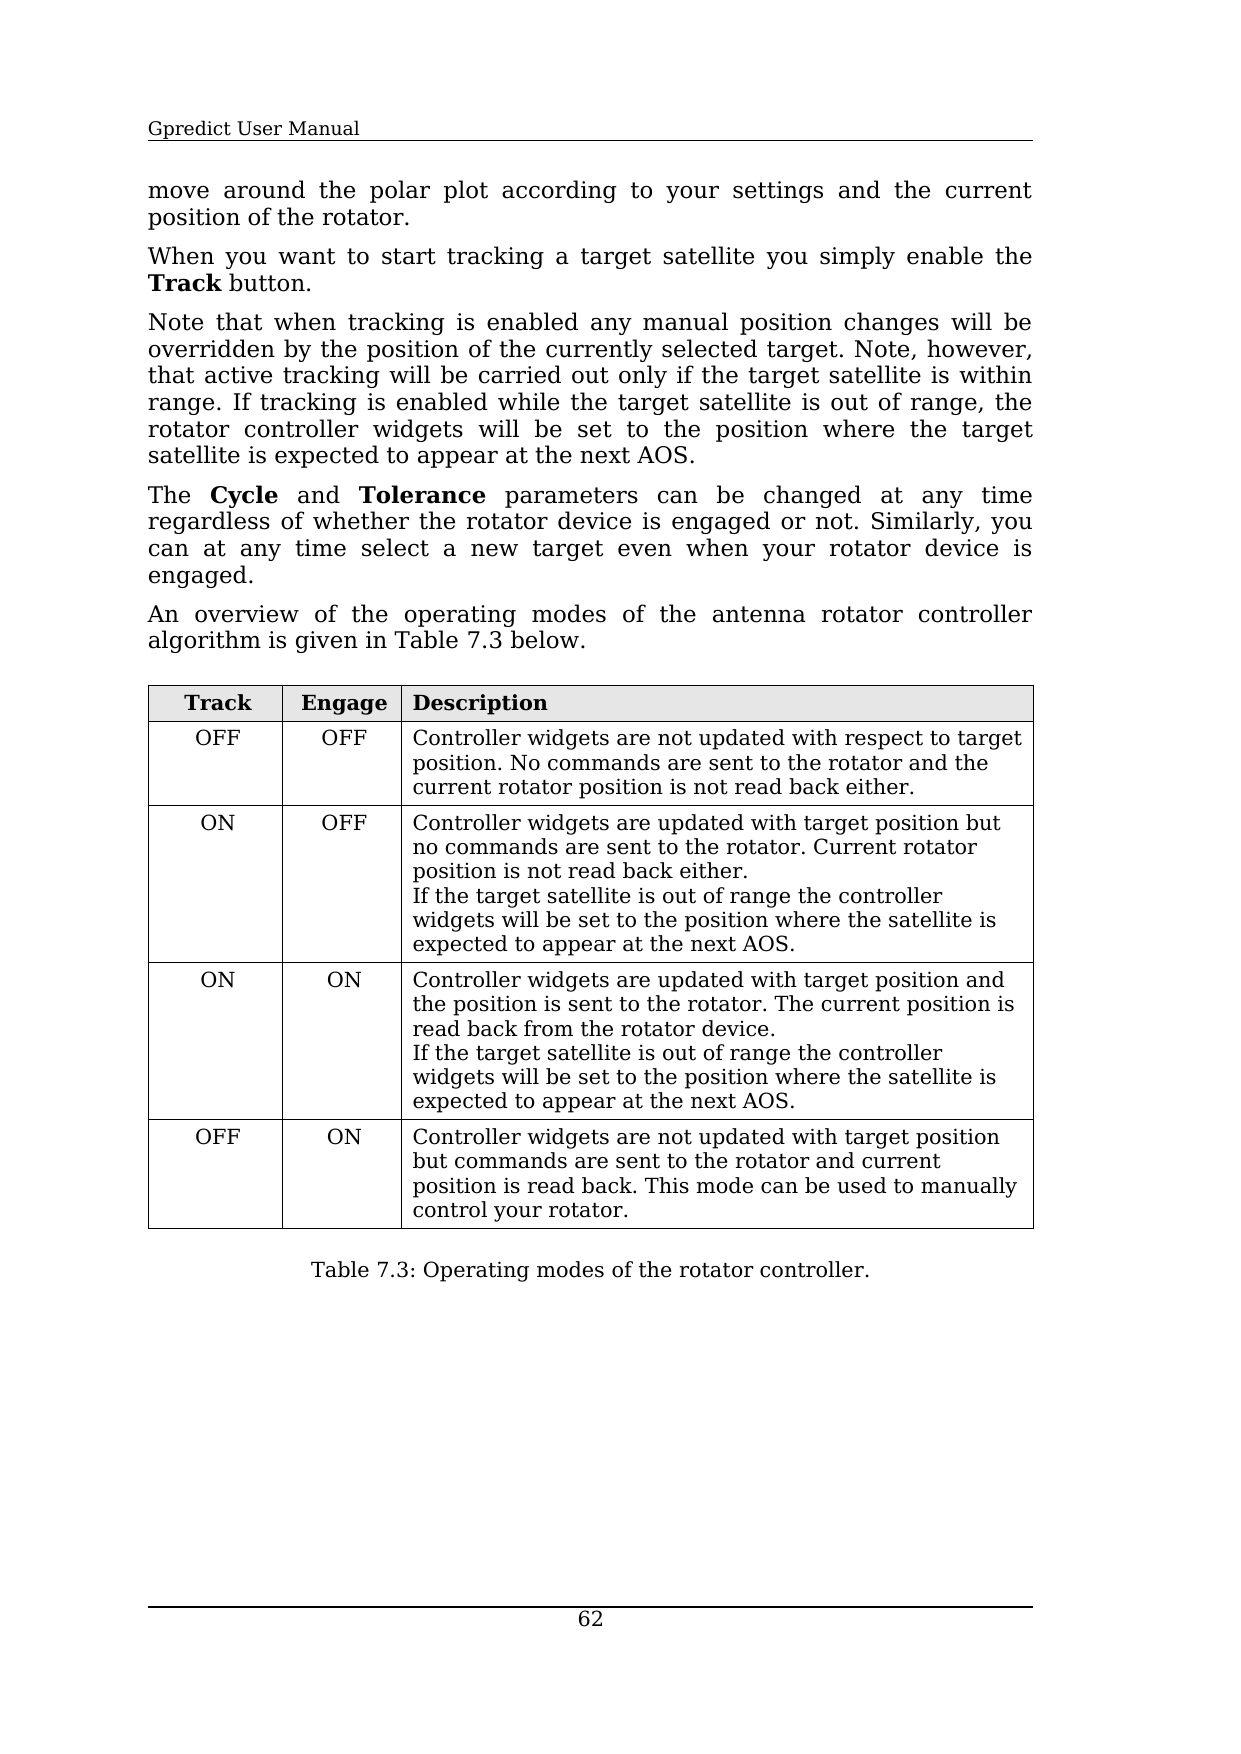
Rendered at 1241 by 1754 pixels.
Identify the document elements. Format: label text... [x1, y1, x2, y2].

table_cell Controller widgets are not updated with respect to target position. No commands are sent to the rotator and the current rotator position is not read back either. [402, 722, 1033, 805]
text The Cycle and Tolerance parameters can be changed at any time regardless of whether the rotator device is engaged or not. Similarly, you can at any time select a new target even when your rotator device is engaged. [148, 482, 1033, 588]
table_cell ON [149, 963, 282, 1119]
text move around the polar plot according to your settings and the current position of the rotator. [148, 177, 1033, 230]
table_cell OFF [149, 1120, 282, 1228]
table_cell ON [149, 806, 282, 962]
table_cell Controller widgets are updated with target position and the position is sent to the rotator. The current position is read back from the rotator device. If the target satellite is out of range the controller widgets will be set to the position where the satellite is expected to appear at the next AOS. [402, 963, 1033, 1119]
table_cell ON [283, 963, 401, 1119]
table_cell OFF [149, 722, 282, 805]
table_header Track [149, 686, 282, 721]
table_cell OFF [283, 722, 401, 805]
text When you want to start tracking a target satellite you simply enable the Track button. [148, 243, 1033, 297]
text Table 7.3: Operating modes of the rotator controller. [148, 1258, 1033, 1282]
table_cell OFF [283, 806, 401, 962]
table_cell Controller widgets are not updated with target position but commands are sent to the rotator and current position is read back. This mode can be used to manually control your rotator. [402, 1120, 1033, 1228]
text Note that when tracking is enabled any manual position changes will be overridden by the position of the currently selected target. Note, however, that active tracking will be carried out only if the target satellite is within range. If tracking is enabled while the target satellite is out of range, the rotator controller widgets will be set to the position where the target satellite is expected to appear at the next AOS. [148, 309, 1033, 469]
table_cell ON [283, 1120, 401, 1228]
table_cell Controller widgets are updated with target position but no commands are sent to the rotator. Current rotator position is not read back either. If the target satellite is out of range the controller widgets will be set to the position where the satellite is expected to appear at the next AOS. [402, 806, 1033, 962]
table_header Description [402, 686, 1033, 721]
text An overview of the operating modes of the antenna rotator controller algorithm is given in Table 7.3 below. [148, 601, 1033, 654]
table_header Engage [283, 686, 401, 721]
